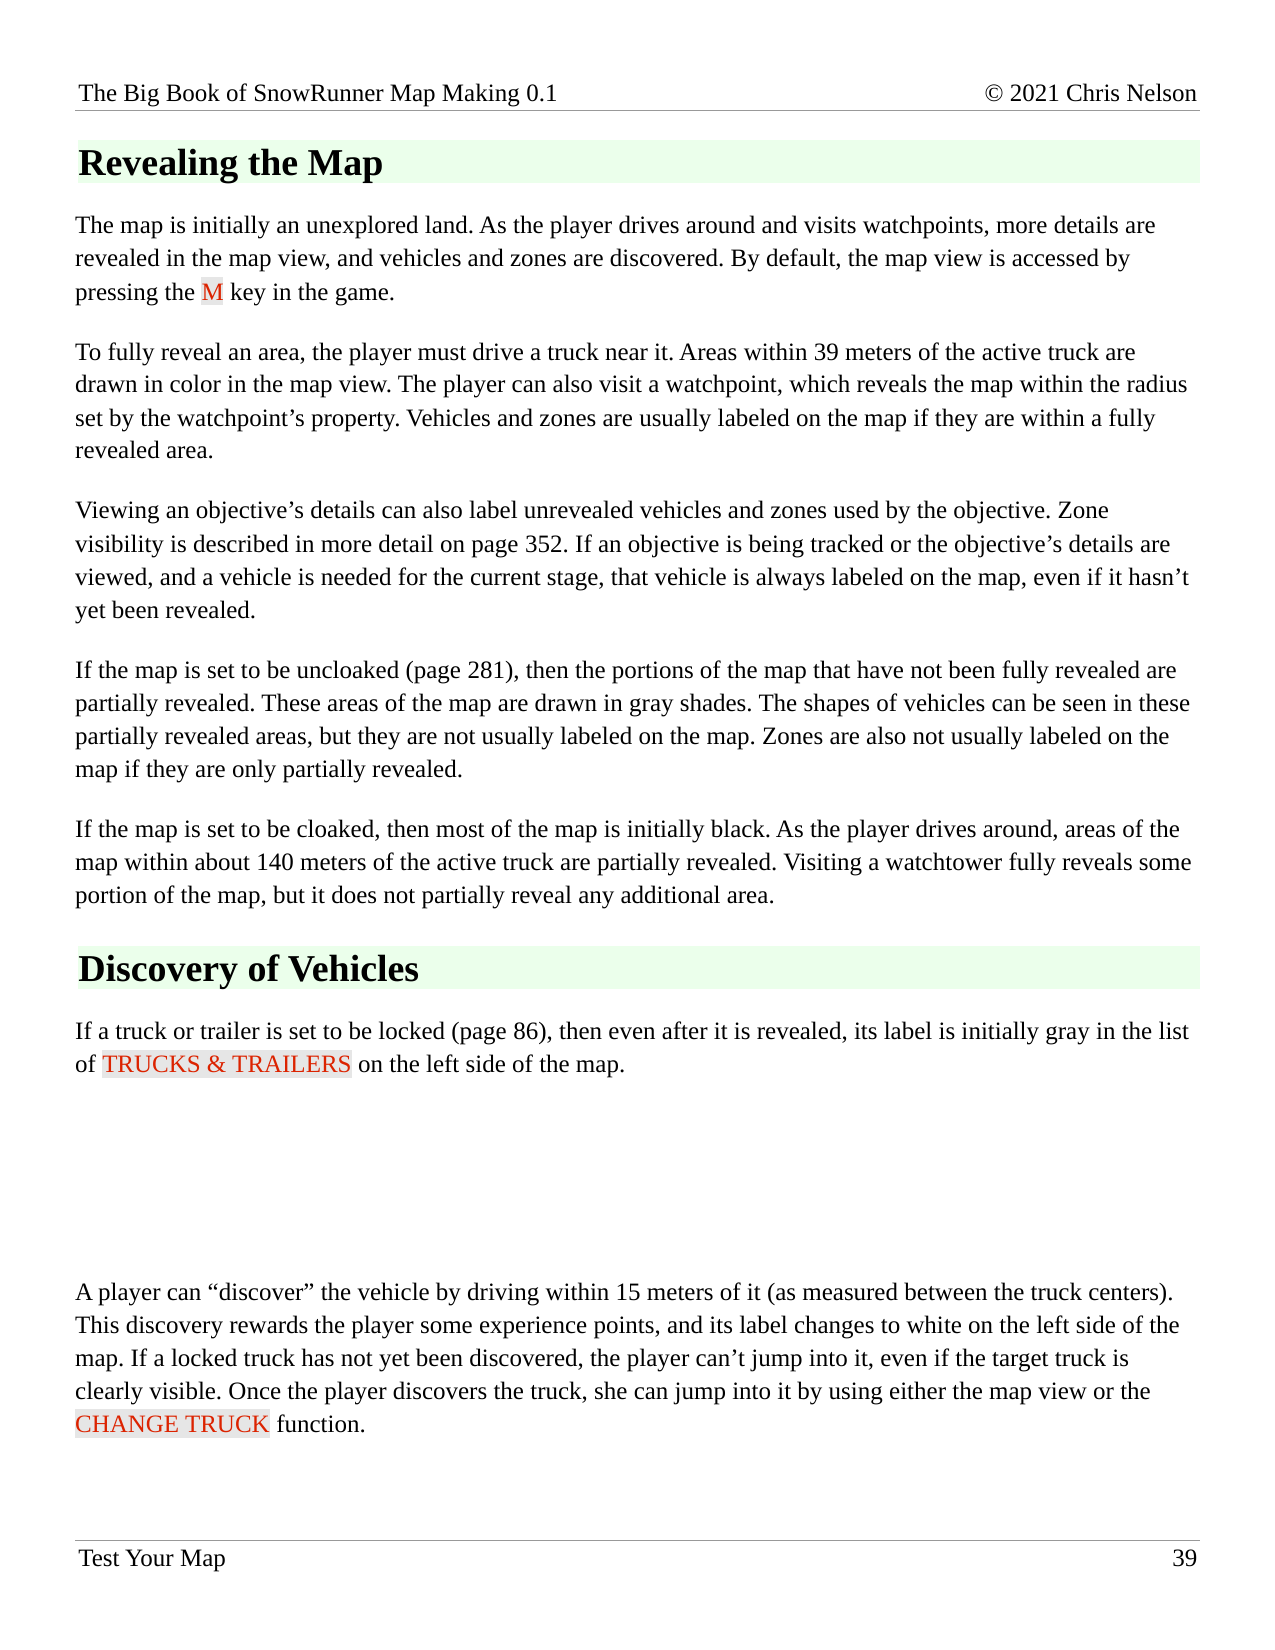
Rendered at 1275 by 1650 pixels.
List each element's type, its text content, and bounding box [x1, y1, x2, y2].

text If the map is set to be cloaked, then most of the map is initially black. As the player drives around, areas of the map within about 140 meters of the active truck are partially revealed. Visiting a watchtower fully reveals some portion of the map, but it does not partially reveal any additional area. [75, 814, 1200, 908]
text A player can “discover” the vehicle by driving within 15 meters of it (as measured between the truck centers). This discovery rewards the player some experience points, and its label changes to white on the left side of the map. If a locked truck has not yet been discovered, the player can’t jump into it, even if the target truck is clearly visible. Once the player discovers the truck, she can jump into it by using either the map view or the CHANGE TRUCK function. [75, 1277, 1200, 1438]
text If a truck or trailer is set to be locked (page 86), then even after it is revealed, its label is initially gray in the list of TRUCKS & TRAILERS on the left side of the map. [75, 1016, 1200, 1078]
text Viewing an objective’s details can also label unrevealed vehicles and zones used by the objective. Zone visibility is described in more detail on page 352. If an objective is being tracked or the objective’s details are viewed, and a vehicle is needed for the current stage, that vehicle is always labeled on the map, even if it hasn’t yet been revealed. [75, 496, 1200, 623]
text To fully reveal an area, the player must drive a truck near it. Areas within 39 meters of the active truck are drawn in color in the map view. The player can also visit a watchpoint, which reveals the map within the radius set by the watchpoint’s property. Vehicles and zones are usually labeled on the map if they are within a fully revealed area. [75, 337, 1200, 464]
text If the map is set to be uncloaked (page 281), then the portions of the map that have not been fully revealed are partially revealed. These areas of the map are drawn in gray shades. The shapes of vehicles can be seen in these partially revealed areas, but they are not usually labeled on the map. Zones are also not usually labeled on the map if they are only partially revealed. [75, 655, 1200, 782]
text The map is initially an unexplored land. As the player drives around and visits watchpoints, more details are revealed in the map view, and vehicles and zones are discovered. By default, the map view is accessed by pressing the M key in the game. [75, 211, 1200, 305]
subtitle Revealing the Map [78, 140, 1200, 183]
subtitle Discovery of Vehicles [78, 946, 1200, 989]
